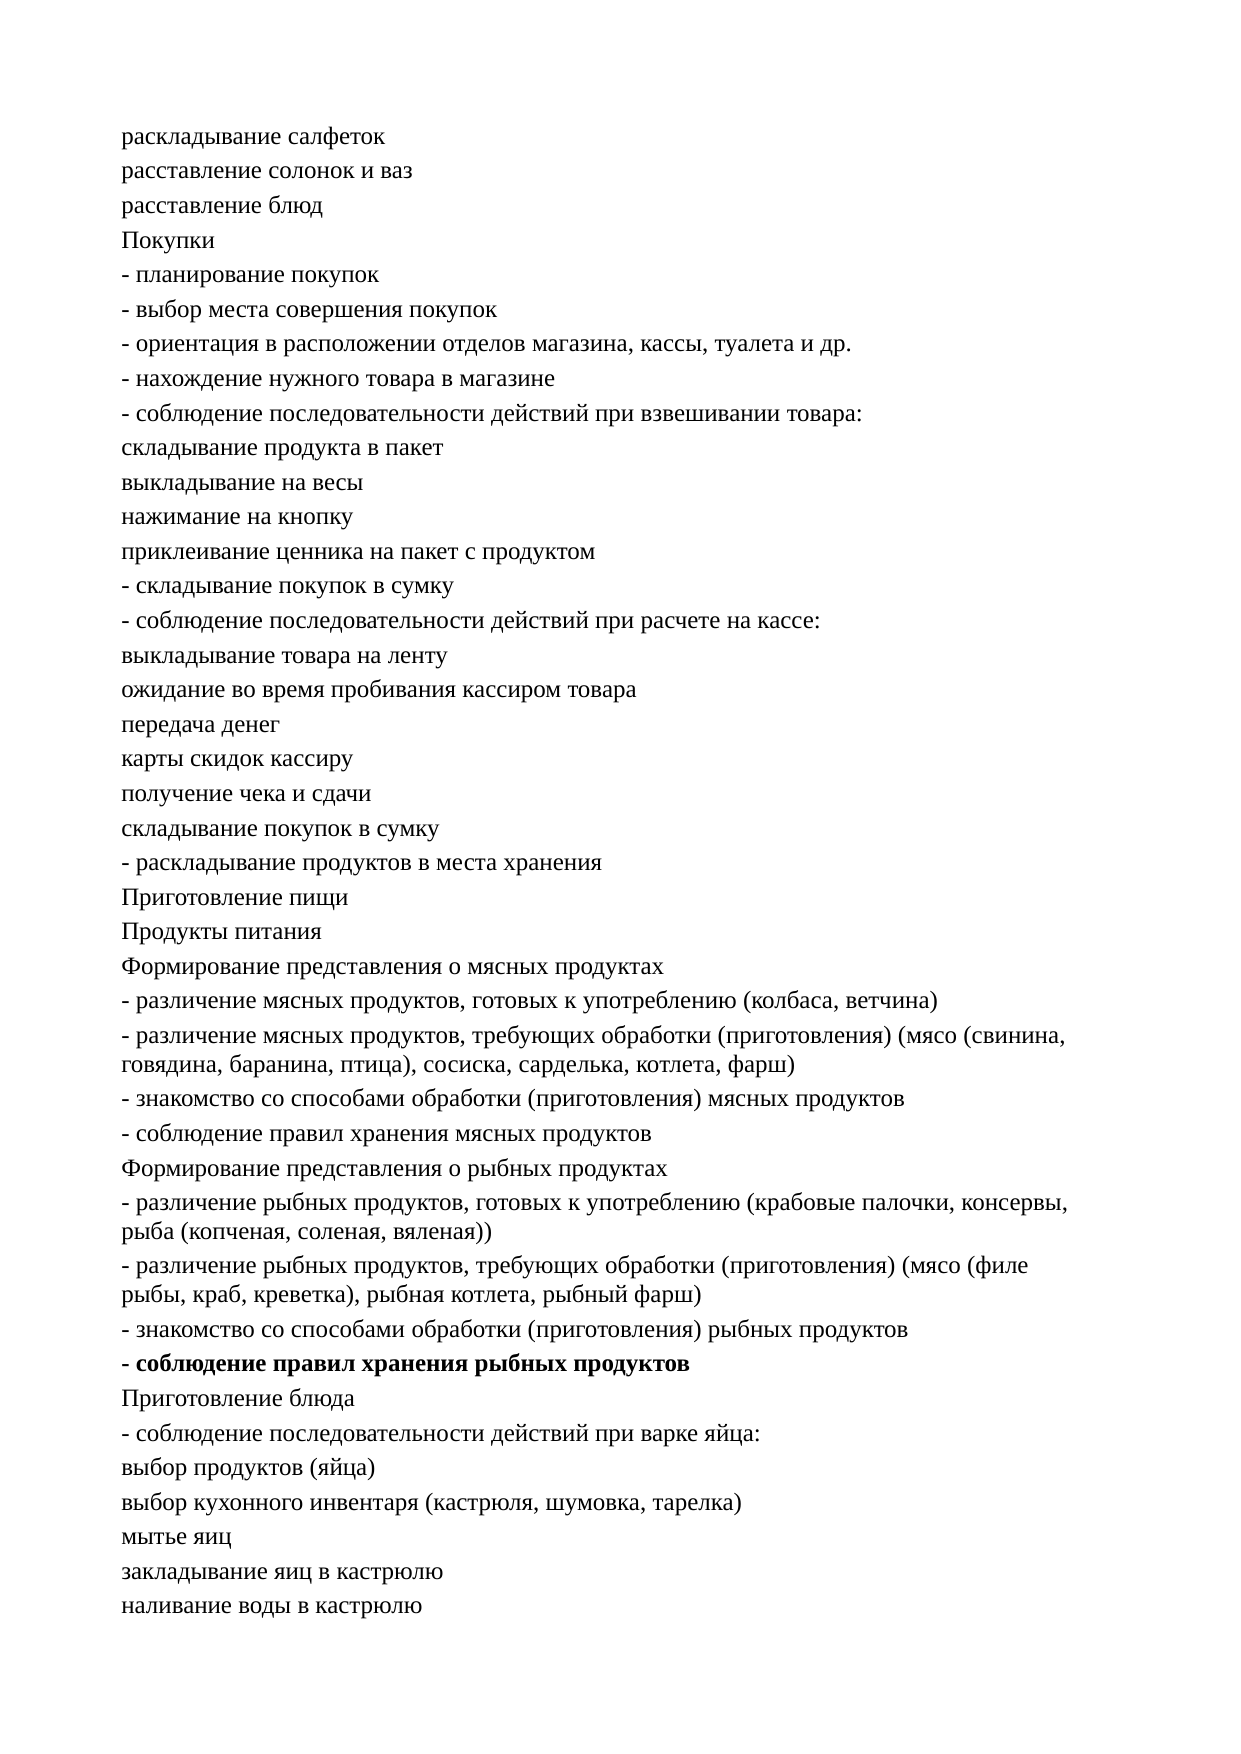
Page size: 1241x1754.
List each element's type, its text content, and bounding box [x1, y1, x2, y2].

table_cell закладывание яиц в кастрюлю [118, 1553, 1068, 1588]
table_cell [1093, 1553, 1122, 1588]
table_cell расставление блюд [118, 187, 1074, 222]
table_cell - нахождение нужного товара в магазине [118, 360, 1074, 395]
table_cell приклеивание ценника на пакет с продуктом [118, 533, 1074, 568]
table_cell мытье яиц [118, 1519, 1068, 1553]
table_cell [1074, 395, 1096, 429]
table_cell [1096, 983, 1122, 1017]
table_cell - складывание покупок в сумку [118, 568, 1074, 602]
table_cell [1096, 187, 1122, 222]
table_cell [1068, 1484, 1093, 1518]
table_cell [1074, 810, 1096, 844]
table_cell карты скидок кассиру [118, 741, 1074, 775]
table_cell [1096, 429, 1122, 464]
table_cell - знакомство со способами обработки (приготовления) мясных продуктов [118, 1081, 1074, 1115]
table_cell [1096, 256, 1122, 291]
table_cell [1074, 948, 1096, 983]
table_cell [1096, 395, 1122, 429]
table_cell - соблюдение последовательности действий при варке яйца: [118, 1415, 1068, 1449]
table_cell [1096, 879, 1122, 913]
table_cell [1093, 1588, 1122, 1622]
table_cell Приготовление блюда [118, 1380, 1068, 1415]
table_cell [1074, 1115, 1096, 1150]
table_cell - различение мясных продуктов, готовых к употреблению (колбаса, ветчина) [118, 983, 1074, 1017]
table_cell [1074, 879, 1096, 913]
table_cell Формирование представления о мясных продуктах [118, 948, 1074, 983]
table_cell [1096, 810, 1122, 844]
table_cell расставление солонок и ваз [118, 153, 1074, 187]
table_cell [1093, 1484, 1122, 1518]
table_cell - соблюдение последовательности действий при расчете на кассе: [118, 602, 1074, 637]
table_cell [1074, 602, 1096, 637]
table_cell [1093, 1415, 1122, 1449]
table_cell - выбор места совершения покупок [118, 291, 1074, 326]
table_cell - соблюдение последовательности действий при взвешивании товара: [118, 395, 1074, 429]
table_cell [1074, 775, 1096, 810]
table_cell [1096, 914, 1122, 948]
table_cell [1096, 153, 1122, 187]
table_cell [1068, 1449, 1093, 1484]
table_cell получение чека и сдачи [118, 775, 1074, 810]
table_cell выкладывание на весы [118, 464, 1074, 498]
table_cell - знакомство со способами обработки (приготовления) рыбных продуктов [118, 1311, 1074, 1346]
table_cell [1074, 429, 1096, 464]
table_cell складывание покупок в сумку [118, 810, 1074, 844]
table_cell [1093, 1380, 1122, 1415]
table_cell [1074, 983, 1096, 1017]
table_header [1068, 1346, 1093, 1380]
table_cell [1074, 291, 1096, 326]
table_cell [1068, 1553, 1093, 1588]
table_cell [1096, 1150, 1122, 1184]
table_cell [1096, 706, 1122, 741]
table_cell - планирование покупок [118, 256, 1074, 291]
table_cell [1068, 1588, 1093, 1622]
table_cell [1074, 256, 1096, 291]
table_cell [1096, 222, 1122, 256]
table_cell [1074, 118, 1096, 153]
table_cell [1074, 1017, 1096, 1081]
table_cell [1074, 706, 1096, 741]
table_cell [1074, 671, 1096, 706]
table_cell [1096, 637, 1122, 671]
table_cell [1096, 499, 1122, 533]
table_cell [1074, 1150, 1096, 1184]
table_cell [1096, 118, 1122, 153]
table_cell [1096, 1184, 1122, 1248]
table_cell [1096, 741, 1122, 775]
table_header - соблюдение правил хранения рыбных продуктов [118, 1346, 1068, 1380]
table_cell [1074, 222, 1096, 256]
table_cell передача денег [118, 706, 1074, 741]
table_cell - различение мясных продуктов, требующих обработки (приготовления) (мясо (свинина, говядина, баранина, птица), сосиска, сарделька, котлета, фарш) [118, 1017, 1074, 1081]
table_cell [1096, 671, 1122, 706]
table_cell [1096, 1017, 1122, 1081]
table_cell раскладывание салфеток [118, 118, 1074, 153]
table_cell - различение рыбных продуктов, требующих обработки (приготовления) (мясо (филе рыбы, краб, креветка), рыбная котлета, рыбный фарш) [118, 1248, 1074, 1311]
table_cell наливание воды в кастрюлю [118, 1588, 1068, 1622]
table_cell [1074, 326, 1096, 360]
table_cell [1096, 844, 1122, 879]
table_cell [1074, 1248, 1096, 1311]
table_cell Приготовление пищи [118, 879, 1074, 913]
table_cell [1074, 360, 1096, 395]
table_cell нажимание на кнопку [118, 499, 1074, 533]
table_header [1093, 1346, 1122, 1380]
table_cell [1096, 533, 1122, 568]
table_cell выкладывание товара на ленту [118, 637, 1074, 671]
table_cell [1096, 360, 1122, 395]
table_cell [1074, 637, 1096, 671]
table_cell [1096, 326, 1122, 360]
table_cell [1096, 602, 1122, 637]
table_cell - соблюдение правил хранения мясных продуктов [118, 1115, 1074, 1150]
table_cell Формирование представления о рыбных продуктах [118, 1150, 1074, 1184]
table_cell [1096, 1081, 1122, 1115]
table_cell [1096, 291, 1122, 326]
table_cell [1074, 464, 1096, 498]
table_cell [1074, 153, 1096, 187]
table_cell выбор продуктов (яйца) [118, 1449, 1068, 1484]
table_cell [1068, 1519, 1093, 1553]
table_cell ожидание во время пробивания кассиром товара [118, 671, 1074, 706]
table_cell [1068, 1415, 1093, 1449]
table_cell [1096, 568, 1122, 602]
table_cell выбор кухонного инвентаря (кастрюля, шумовка, тарелка) [118, 1484, 1068, 1518]
table_cell [1074, 568, 1096, 602]
table_cell - ориентация в расположении отделов магазина, кассы, туалета и др. [118, 326, 1074, 360]
table_cell Продукты питания [118, 914, 1074, 948]
table_cell [1074, 1184, 1096, 1248]
table_cell складывание продукта в пакет [118, 429, 1074, 464]
table_cell [1074, 1081, 1096, 1115]
table_cell [1068, 1380, 1093, 1415]
table_cell [1096, 1248, 1122, 1311]
table_cell [1096, 948, 1122, 983]
table_cell [1074, 844, 1096, 879]
table_cell [1074, 914, 1096, 948]
table_cell [1096, 464, 1122, 498]
table_cell [1074, 187, 1096, 222]
table_cell [1096, 775, 1122, 810]
table_cell - различение рыбных продуктов, готовых к употреблению (крабовые палочки, консервы, рыба (копченая, соленая, вяленая)) [118, 1184, 1074, 1248]
table_cell [1093, 1449, 1122, 1484]
table_cell [1074, 499, 1096, 533]
table_cell [1074, 1311, 1096, 1346]
table_cell [1074, 741, 1096, 775]
table_cell Покупки [118, 222, 1074, 256]
table_cell [1096, 1115, 1122, 1150]
table_cell [1093, 1519, 1122, 1553]
table_cell [1096, 1311, 1122, 1346]
table_cell [1074, 533, 1096, 568]
table_cell - раскладывание продуктов в места хранения [118, 844, 1074, 879]
